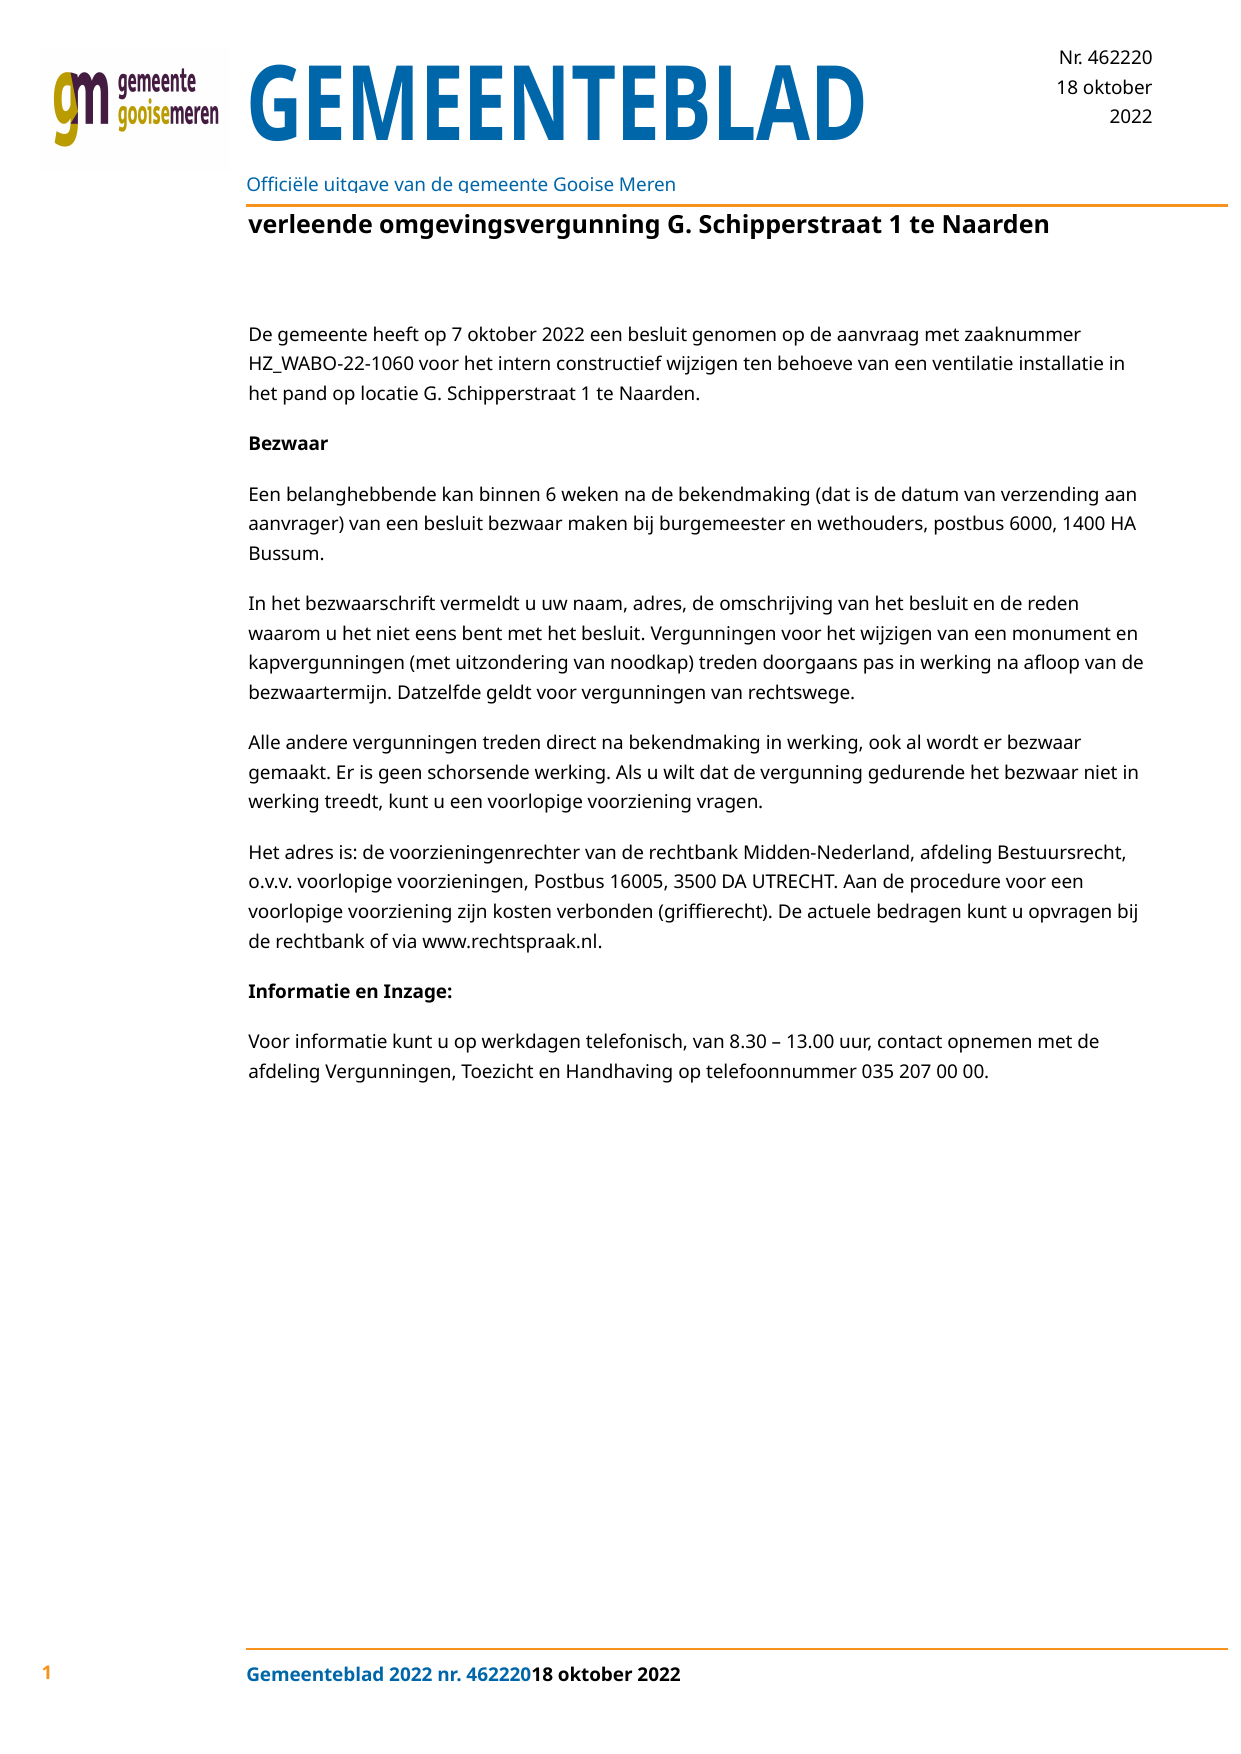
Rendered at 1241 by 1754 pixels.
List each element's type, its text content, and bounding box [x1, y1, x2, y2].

text Voor informatie kunt u op werkdagen telefonisch, van 8.30 – 13.00 uur, contact opnemen met de afdeling Vergunningen, Toezicht en Handhaving op telefoonnummer 035 207 00 00. [248, 1029, 1152, 1084]
text In het bezwaarschrift vermeldt u uw naam, adres, de omschrijving van het besluit en de reden waarom u het niet eens bent met het besluit. Vergunningen voor het wijzigen van een monument en kapvergunningen (met uitzondering van noodkap) treden doorgaans pas in werking na afloop van de bezwaartermijn. Datzelfde geldt voor vergunningen van rechtswege. [248, 590, 1152, 705]
text Een belanghebbende kan binnen 6 weken na de bekendmaking (dat is de datum van verzending aan aanvrager) van een besluit bezwaar maken bij burgemeester en wethouders, postbus 6000, 1400 HA Bussum. [248, 481, 1152, 566]
text Bezwaar [248, 430, 1152, 456]
text Het adres is: de voorzieningenrechter van de rechtbank Midden-Nederland, afdeling Bestuursrecht, o.v.v. voorlopige voorzieningen, Postbus 16005, 3500 DA UTRECHT. Aan de procedure voor een voorlopige voorziening zijn kosten verbonden (griffierecht). De actuele bedragen kunt u opvragen bij de rechtbank of via www.rechtspraak.nl. [248, 839, 1152, 953]
text Alle andere vergunningen treden direct na bekendmaking in werking, ook al wordt er bezwaar gemaakt. Er is geen schorsende werking. Als u wilt dat de vergunning gedurende het bezwaar niet in werking treedt, kunt u een voorlopige voorziening vragen. [248, 729, 1152, 814]
text Informatie en Inzage: [248, 978, 1152, 1004]
picture [41, 47, 231, 172]
text verleende omgevingsvergunning G. Schipperstraat 1 te Naarden [248, 207, 1152, 241]
text De gemeente heeft op 7 oktober 2022 een besluit genomen op de aanvraag met zaaknummer HZ_WABO-22-1060 voor het intern constructief wijzigen ten behoeve van een ventilatie installatie in het pand op locatie G. Schipperstraat 1 te Naarden. [248, 321, 1152, 406]
